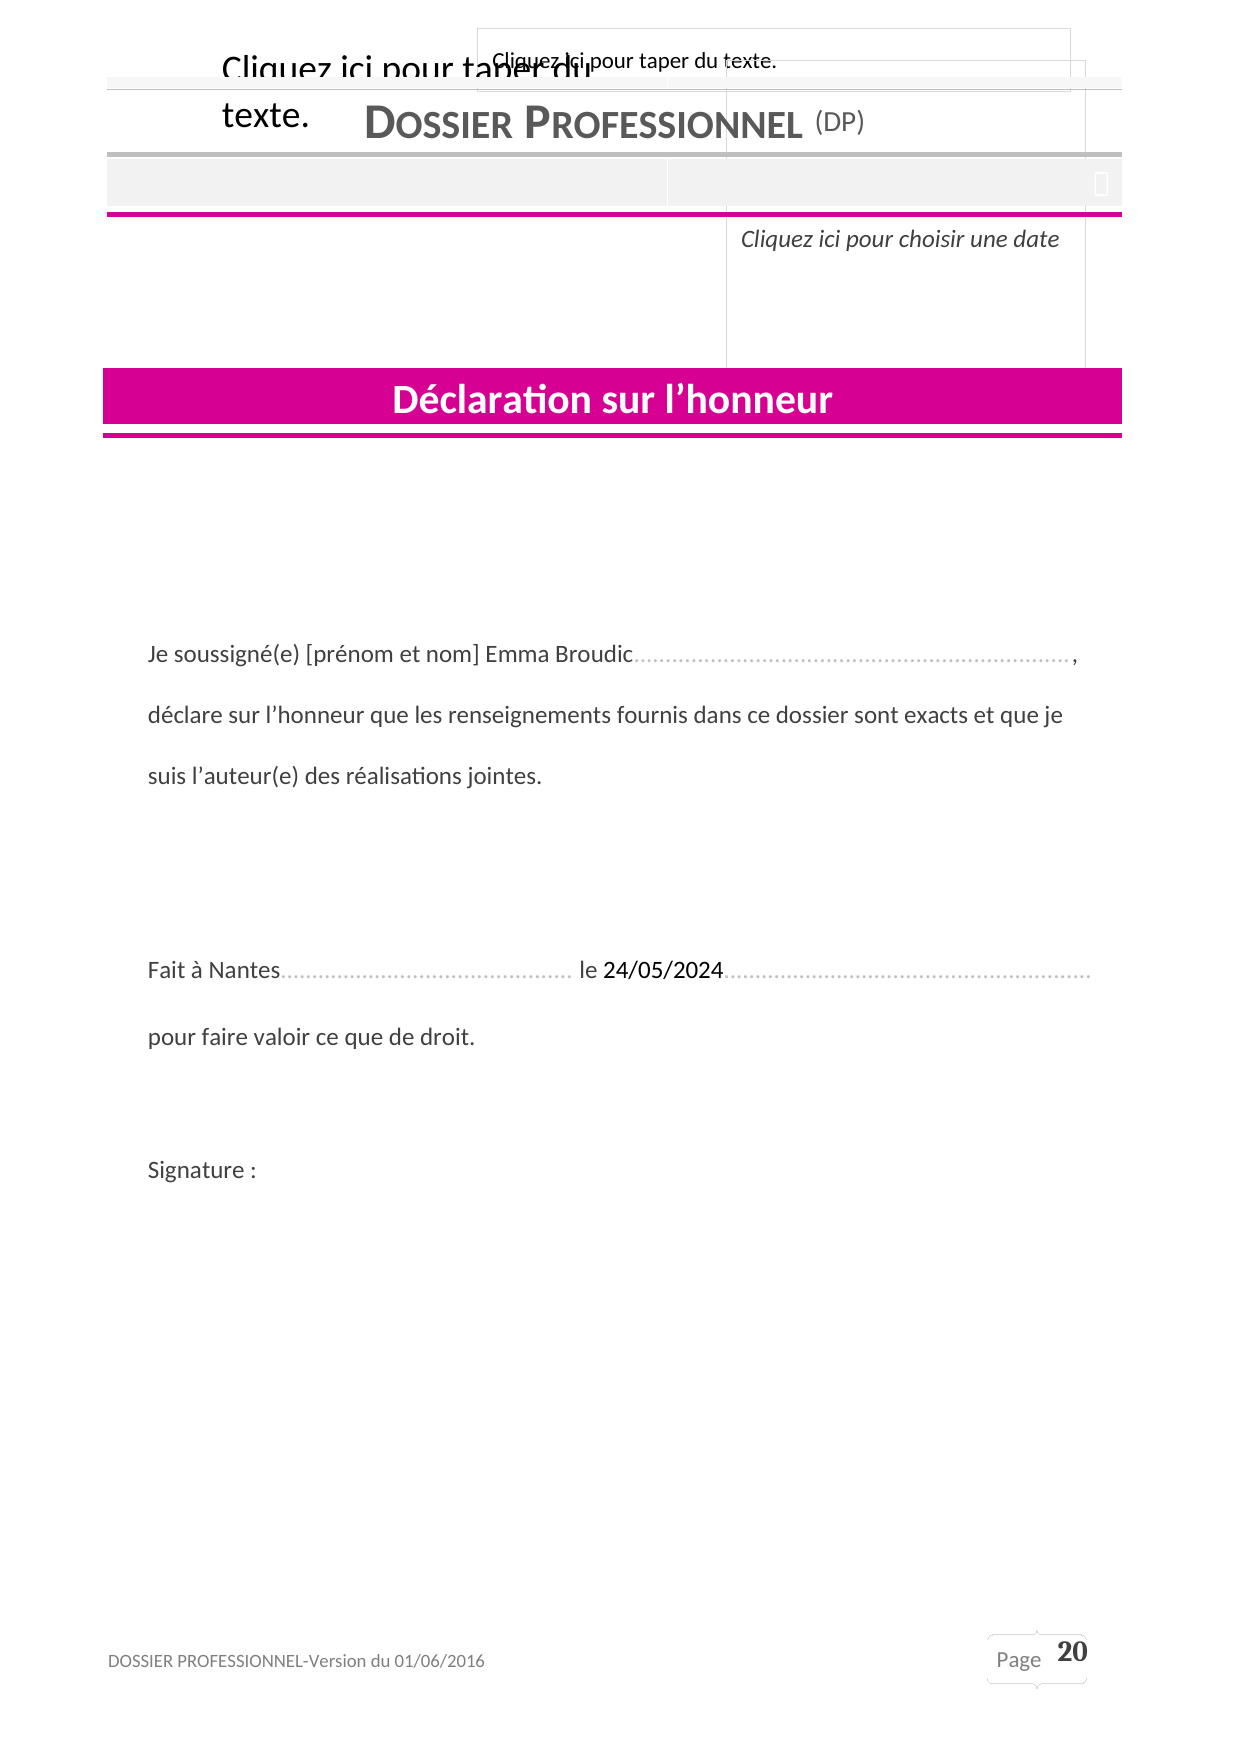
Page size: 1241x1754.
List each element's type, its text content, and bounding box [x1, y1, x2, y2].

text Je soussigné(e) [prénom et nom] Emma Broudic , [148, 638, 1093, 668]
text déclare sur l’honneur que les renseignements fournis dans ce dossier sont exacts et que je suis l’auteur(e) des réalisations jointes. [148, 699, 1093, 790]
table_cell [103, 424, 1122, 433]
text Fait à Nantes le 24/05/2024 [148, 954, 1093, 984]
text pour faire valoir ce que de droit. [148, 1021, 1093, 1051]
table_cell [103, 438, 1122, 492]
text Signature : [148, 1154, 1093, 1184]
table_header Déclaration sur l’honneur [103, 368, 1122, 424]
